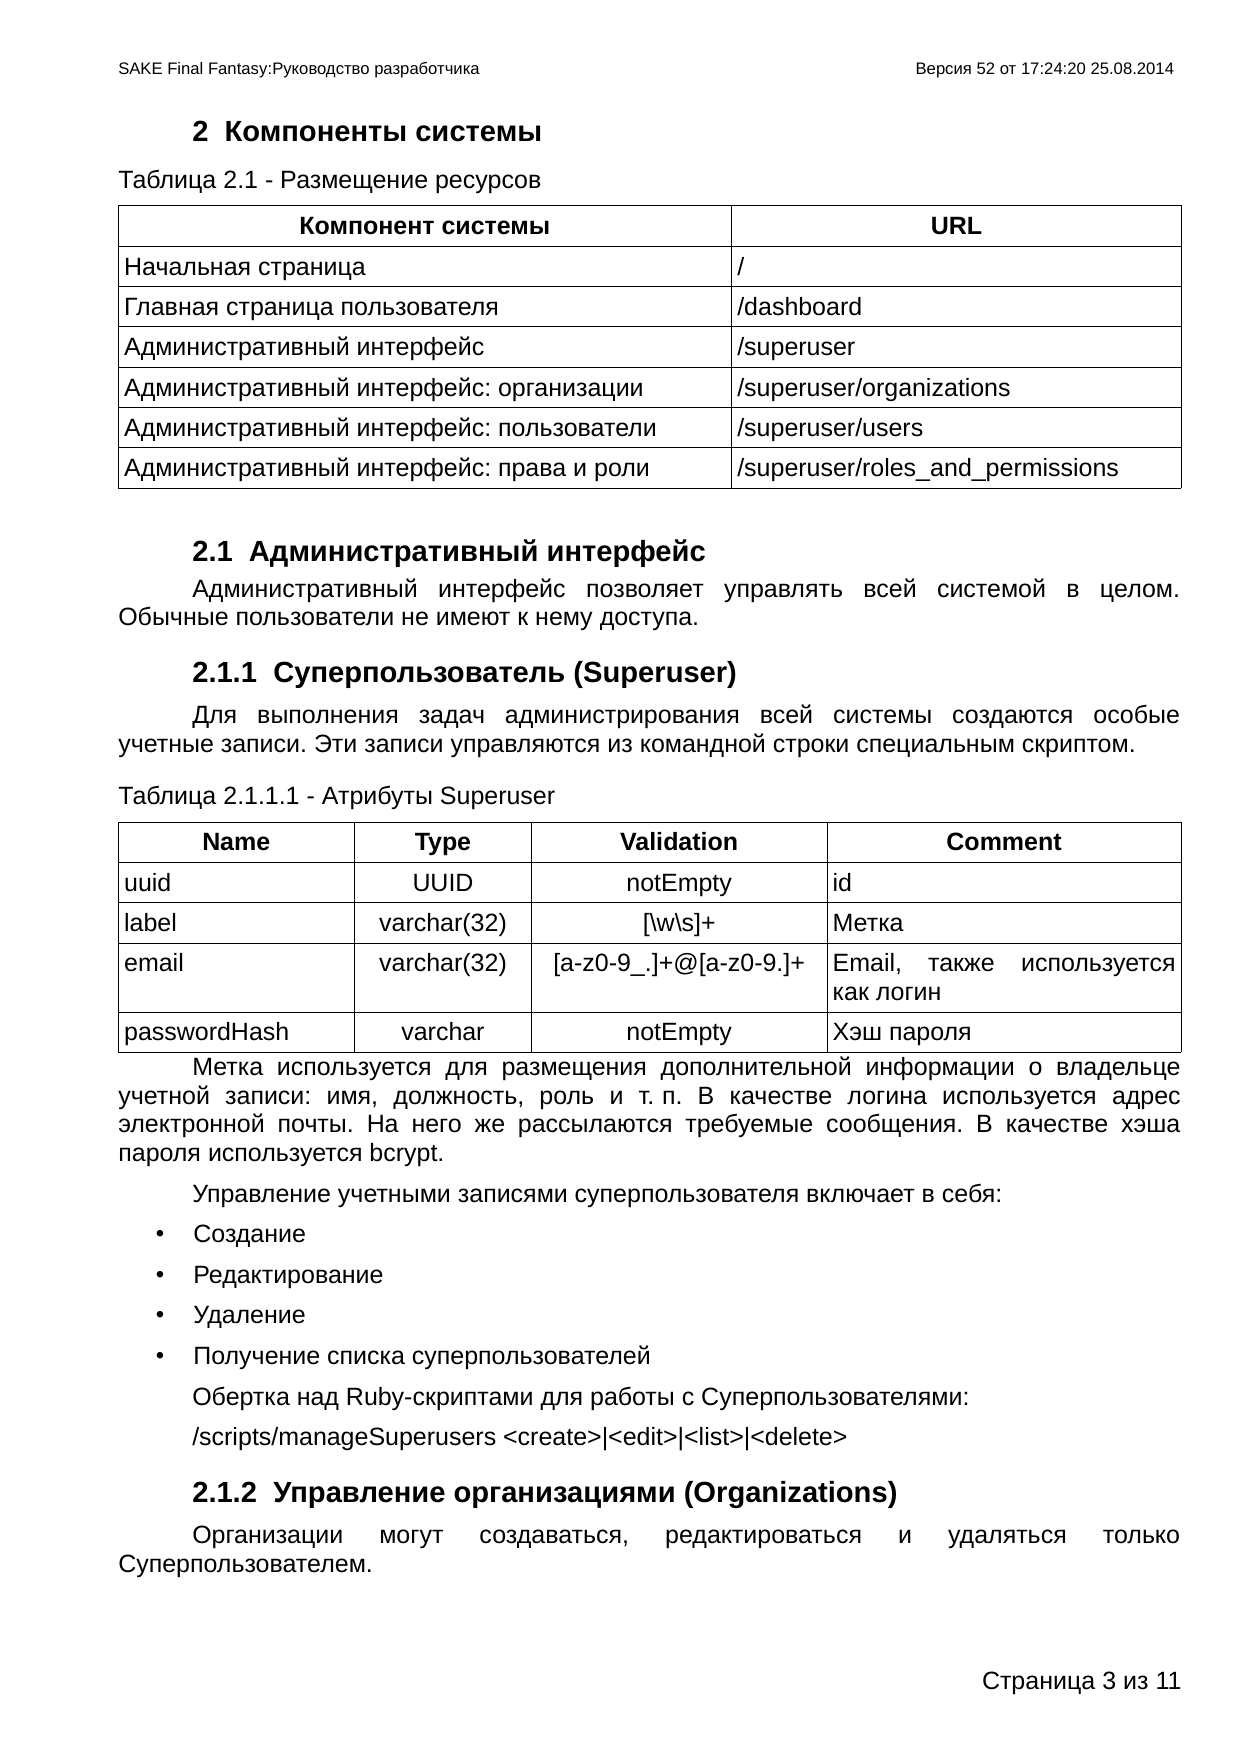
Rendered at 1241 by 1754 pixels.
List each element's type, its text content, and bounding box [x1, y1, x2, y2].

table_cell varchar(32) [355, 903, 531, 942]
table_header Name [119, 823, 354, 862]
table_header Comment [828, 823, 1181, 862]
table_cell Административный интерфейс [119, 327, 731, 367]
table_cell /dashboard [732, 287, 1181, 326]
table_cell Хэш пароля [828, 1013, 1181, 1052]
table_cell id [828, 863, 1181, 902]
table_cell [\w\s]+ [532, 903, 827, 942]
text Административный интерфейс позволяет управлять всей системой в целом. Обычные пользователи не имеют к нему доступа. [118, 574, 1181, 631]
table_cell Административный интерфейс: пользователи [119, 408, 731, 447]
text Таблица 2.1 - Размещение ресурсов [118, 165, 1181, 194]
table_cell notEmpty [532, 863, 827, 902]
table_cell Начальная страница [119, 247, 731, 286]
text /scripts/manageSuperusers <create>|<edit>|<list>|<delete> [118, 1422, 1181, 1451]
text Обертка над Ruby-скриптами для работы с Суперпользователями: [118, 1382, 1181, 1411]
table_cell email [119, 944, 354, 1012]
table_header Validation [532, 823, 827, 862]
subtitle Компоненты системы [118, 114, 1181, 147]
table_cell /superuser/users [732, 408, 1181, 447]
table_cell Метка [828, 903, 1181, 942]
table_header Компонент системы [119, 206, 731, 246]
list Редактирование [156, 1260, 1181, 1289]
table_cell uuid [119, 863, 354, 902]
table_cell /superuser/roles_and_permissions [732, 448, 1181, 488]
text Для выполнения задач администрирования всей системы создаются особые учетные записи. Эти записи управляются из командной строки специальным скриптом. [118, 700, 1181, 757]
table_cell UUID [355, 863, 531, 902]
subtitle Суперпользователь (Superuser) [118, 655, 1181, 688]
table_header URL [732, 206, 1181, 246]
subtitle Административный интерфейс [118, 534, 1181, 568]
subtitle Управление организациями (Organizations) [118, 1474, 1181, 1508]
table_cell Административный интерфейс: права и роли [119, 448, 731, 488]
list Удаление [156, 1301, 1181, 1329]
table_cell varchar(32) [355, 944, 531, 1012]
table_header Type [355, 823, 531, 862]
text Организации могут создаваться, редактироваться и удаляться только Суперпользователем. [118, 1520, 1181, 1577]
table_cell /superuser/organizations [732, 368, 1181, 407]
table_cell /superuser [732, 327, 1181, 367]
text Управление учетными записями суперпользователя включает в себя: [118, 1179, 1181, 1207]
table_cell passwordHash [119, 1013, 354, 1052]
table_cell notEmpty [532, 1013, 827, 1052]
table_cell [a-z0-9_.]+@[a-z0-9.]+ [532, 944, 827, 1012]
text Таблица 2.1.1.1 - Атрибуты Superuser [118, 781, 1181, 810]
table_cell varchar [355, 1013, 531, 1052]
list Создание [156, 1219, 1181, 1248]
table_cell Главная страница пользователя [119, 287, 731, 326]
table_cell label [119, 903, 354, 942]
table_cell / [732, 247, 1181, 286]
table_cell Административный интерфейс: организации [119, 368, 731, 407]
table_cell Email, также используется как логин [828, 944, 1181, 1012]
text Метка используется для размещения дополнительной информации о владельце учетной записи: имя, должность, роль и т. п. В качестве логина используется адрес электронной почты. На него же рассылаются требуемые сообщения. В качестве хэша пароля используется bcrypt. [118, 1053, 1181, 1167]
list Получение списка суперпользователей [156, 1341, 1181, 1370]
